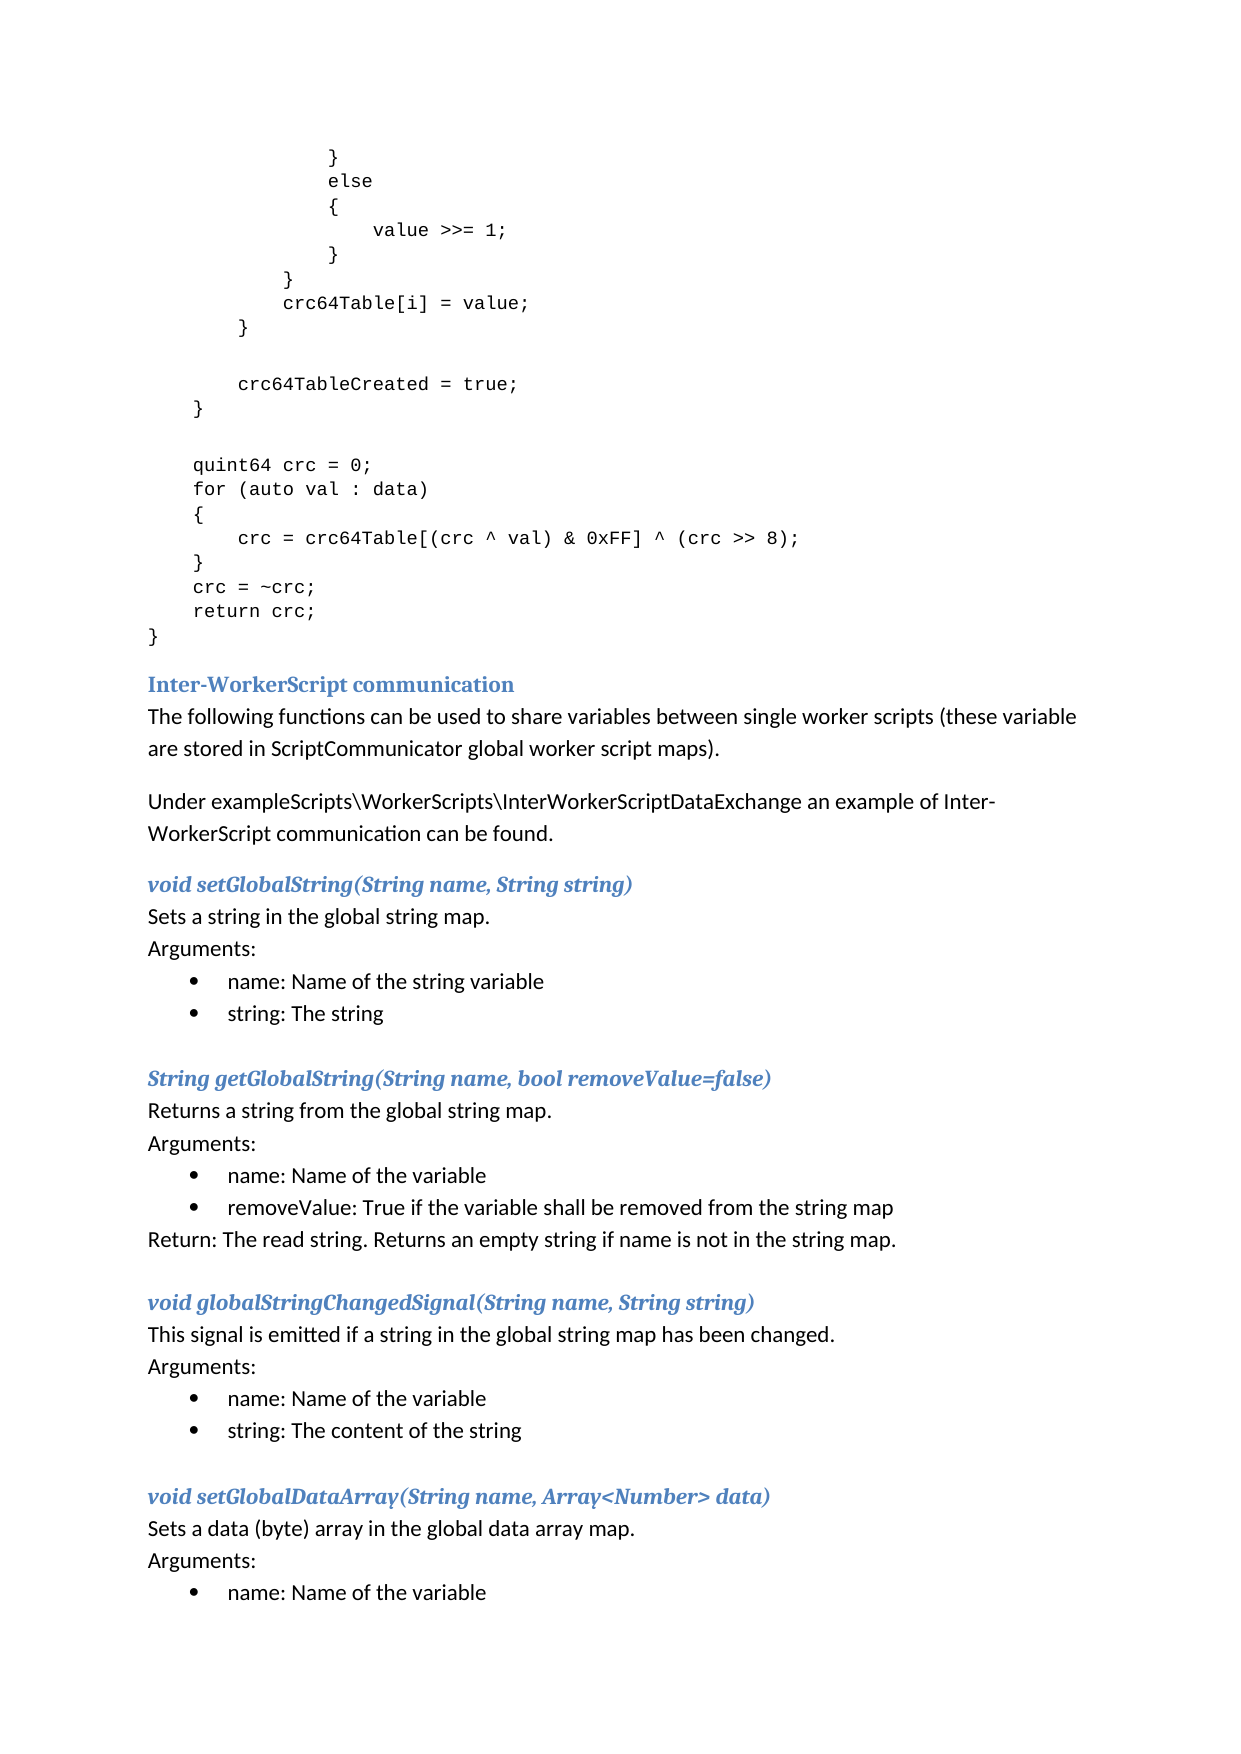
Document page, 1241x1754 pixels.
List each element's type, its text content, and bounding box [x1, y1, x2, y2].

subtitle void setGlobalString(String name, String string) [148, 872, 1093, 898]
text for (auto val : data) [148, 480, 1093, 501]
text crc = crc64Table[(crc ^ val) & 0xFF] ^ (crc >> 8); [148, 529, 1093, 550]
text return crc; [148, 602, 1093, 623]
list Return: The read string. Returns an empty string if name is not in the string map. [148, 1225, 1093, 1253]
subtitle void globalStringChangedSignal(String name, String string) [148, 1289, 1093, 1316]
text } [148, 269, 1093, 291]
text } [148, 399, 1093, 420]
list removeValue: True if the variable shall be removed from the string map [190, 1193, 1093, 1221]
text Arguments: [148, 1129, 1093, 1157]
text } [148, 553, 1093, 574]
text The following functions can be used to share variables between single worker scripts (these variable are stored in ScriptCommunicator global worker script maps). [148, 702, 1093, 762]
text This signal is emitted if a string in the global string map has been changed. [148, 1320, 1093, 1348]
list name: Name of the variable [190, 1578, 1093, 1606]
text { [148, 504, 1093, 526]
list name: Name of the variable [190, 1384, 1093, 1412]
text quint64 crc = 0; [148, 456, 1093, 477]
text } [148, 626, 1093, 648]
text Sets a string in the global string map. [148, 902, 1093, 930]
text Under exampleScripts\WorkerScripts\InterWorkerScriptDataExchange an example of Inter-WorkerScript communication can be found. [148, 787, 1093, 847]
text Arguments: [148, 1352, 1093, 1380]
text Arguments: [148, 934, 1093, 963]
text else [148, 172, 1093, 193]
list string: The content of the string [190, 1416, 1093, 1444]
list name: Name of the variable [190, 1161, 1093, 1189]
text } [148, 245, 1093, 266]
text } [148, 148, 1093, 169]
text Returns a string from the global string map. [148, 1096, 1093, 1124]
text } [148, 318, 1093, 339]
text Sets a data (byte) array in the global data array map. [148, 1514, 1093, 1542]
text Arguments: [148, 1546, 1093, 1574]
subtitle Inter-WorkerScript communication [148, 672, 1093, 698]
list string: The string [190, 999, 1093, 1027]
list name: Name of the string variable [190, 967, 1093, 995]
text crc = ~crc; [148, 578, 1093, 599]
text { [148, 196, 1093, 218]
text crc64TableCreated = true; [148, 375, 1093, 396]
subtitle String getGlobalString(String name, bool removeValue=false) [148, 1066, 1093, 1093]
subtitle void setGlobalDataArray(String name, Array<Number> data) [148, 1484, 1093, 1510]
text value >>= 1; [148, 221, 1093, 242]
text crc64Table[i] = value; [148, 294, 1093, 315]
